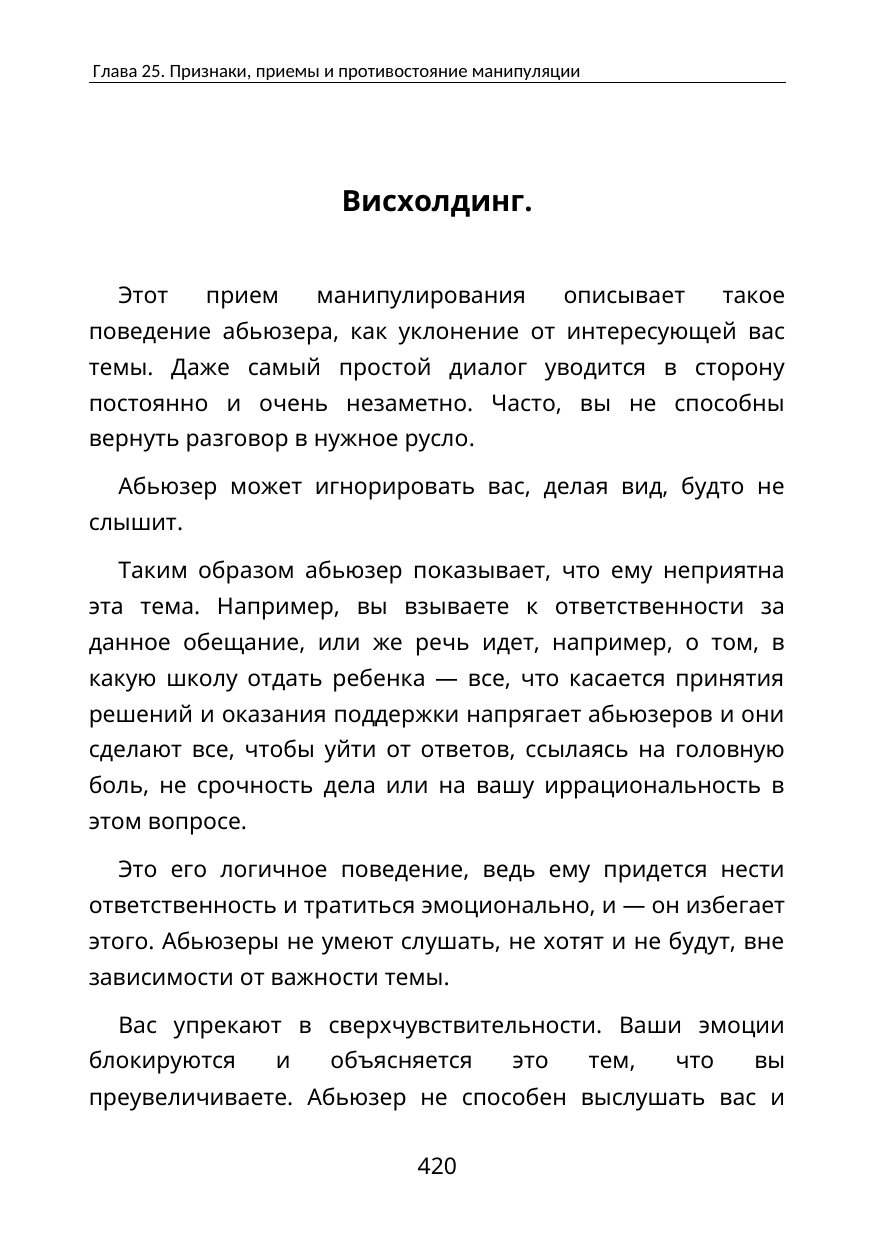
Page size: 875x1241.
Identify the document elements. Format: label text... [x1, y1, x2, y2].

text Это его логичное поведение, ведь ему придется нести ответственность и тратиться эмоционально, и — он избегает этого. Абьюзеры не умеют слушать, не хотят и не будут, вне зависимости от важности темы. [88, 853, 786, 992]
text Этот прием манипулирования описывает такое поведение абьюзера, как уклонение от интересующей вас темы. Даже самый простой диалог уводится в сторону постоянно и очень незаметно. Часто, вы не способны вернуть разговор в нужное русло. [88, 279, 786, 454]
text Абьюзер может игнорировать вас, делая вид, будто не слышит. [88, 470, 786, 537]
text Вас упрекают в сверхчувствительности. Ваши эмоции блокируются и объясняется это тем, что вы преувеличиваете. Абьюзер не способен выслушать вас и [88, 1008, 786, 1112]
subtitle Висхолдинг. [88, 177, 786, 219]
text Таким образом абьюзер показывает, что ему неприятна эта тема. Например, вы взываете к ответственности за данное обещание, или же речь идет, например, о том, в какую школу отдать ребенка — все, что касается принятия решений и оказания поддержки напрягает абьюзеров и они сделают все, чтобы уйти от ответов, ссылаясь на головную боль, не срочность дела или на вашу иррациональность в этом вопросе. [88, 554, 786, 837]
